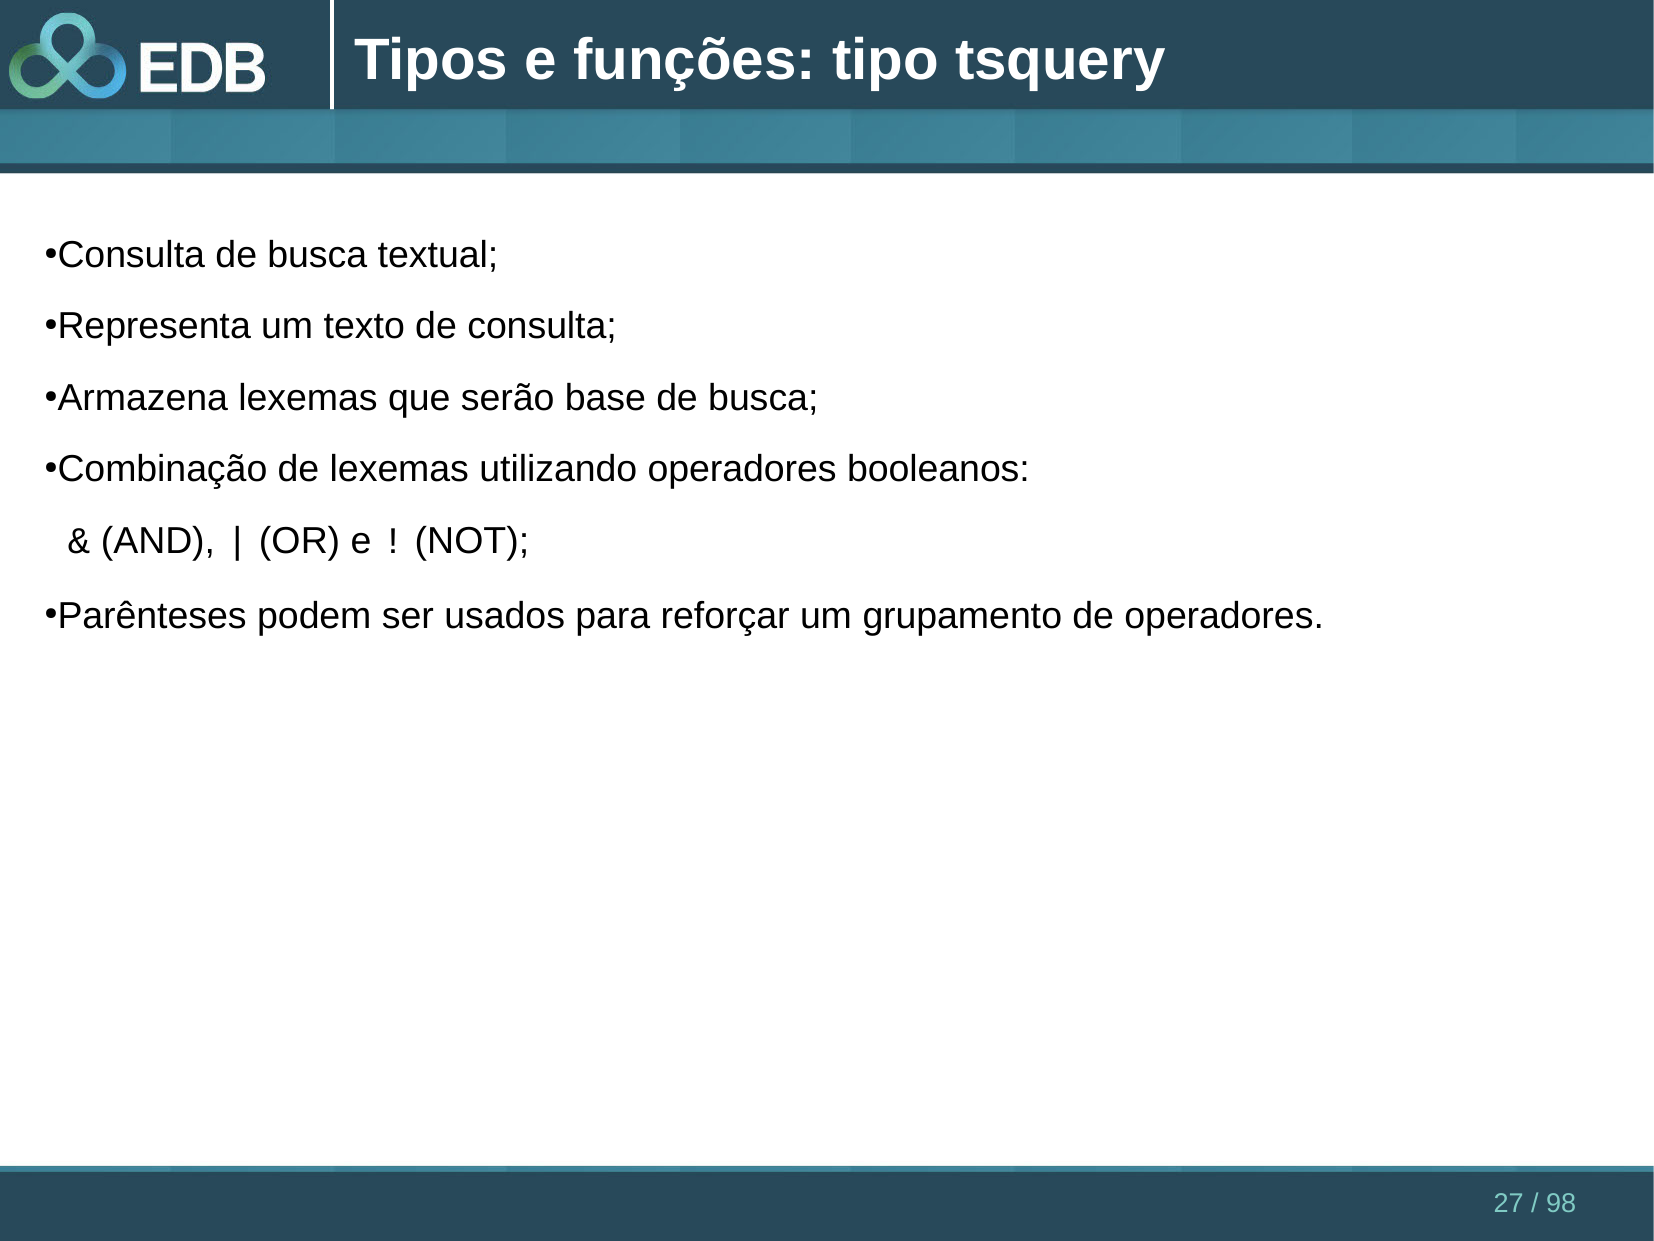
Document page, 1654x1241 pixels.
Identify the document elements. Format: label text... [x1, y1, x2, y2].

text_box Consulta de busca textual; Representa um texto de consulta; Armazena lexemas que serão base de busca; Combinação de lexemas utilizando operadores booleanos: & (AND), | (OR) e ! (NOT); Parênteses podem ser usados para reforçar um grupamento de operadores. [29, 226, 1595, 644]
picture [0, 0, 1654, 1241]
title Tipos e funções: tipo tsquery [354, 26, 1595, 92]
